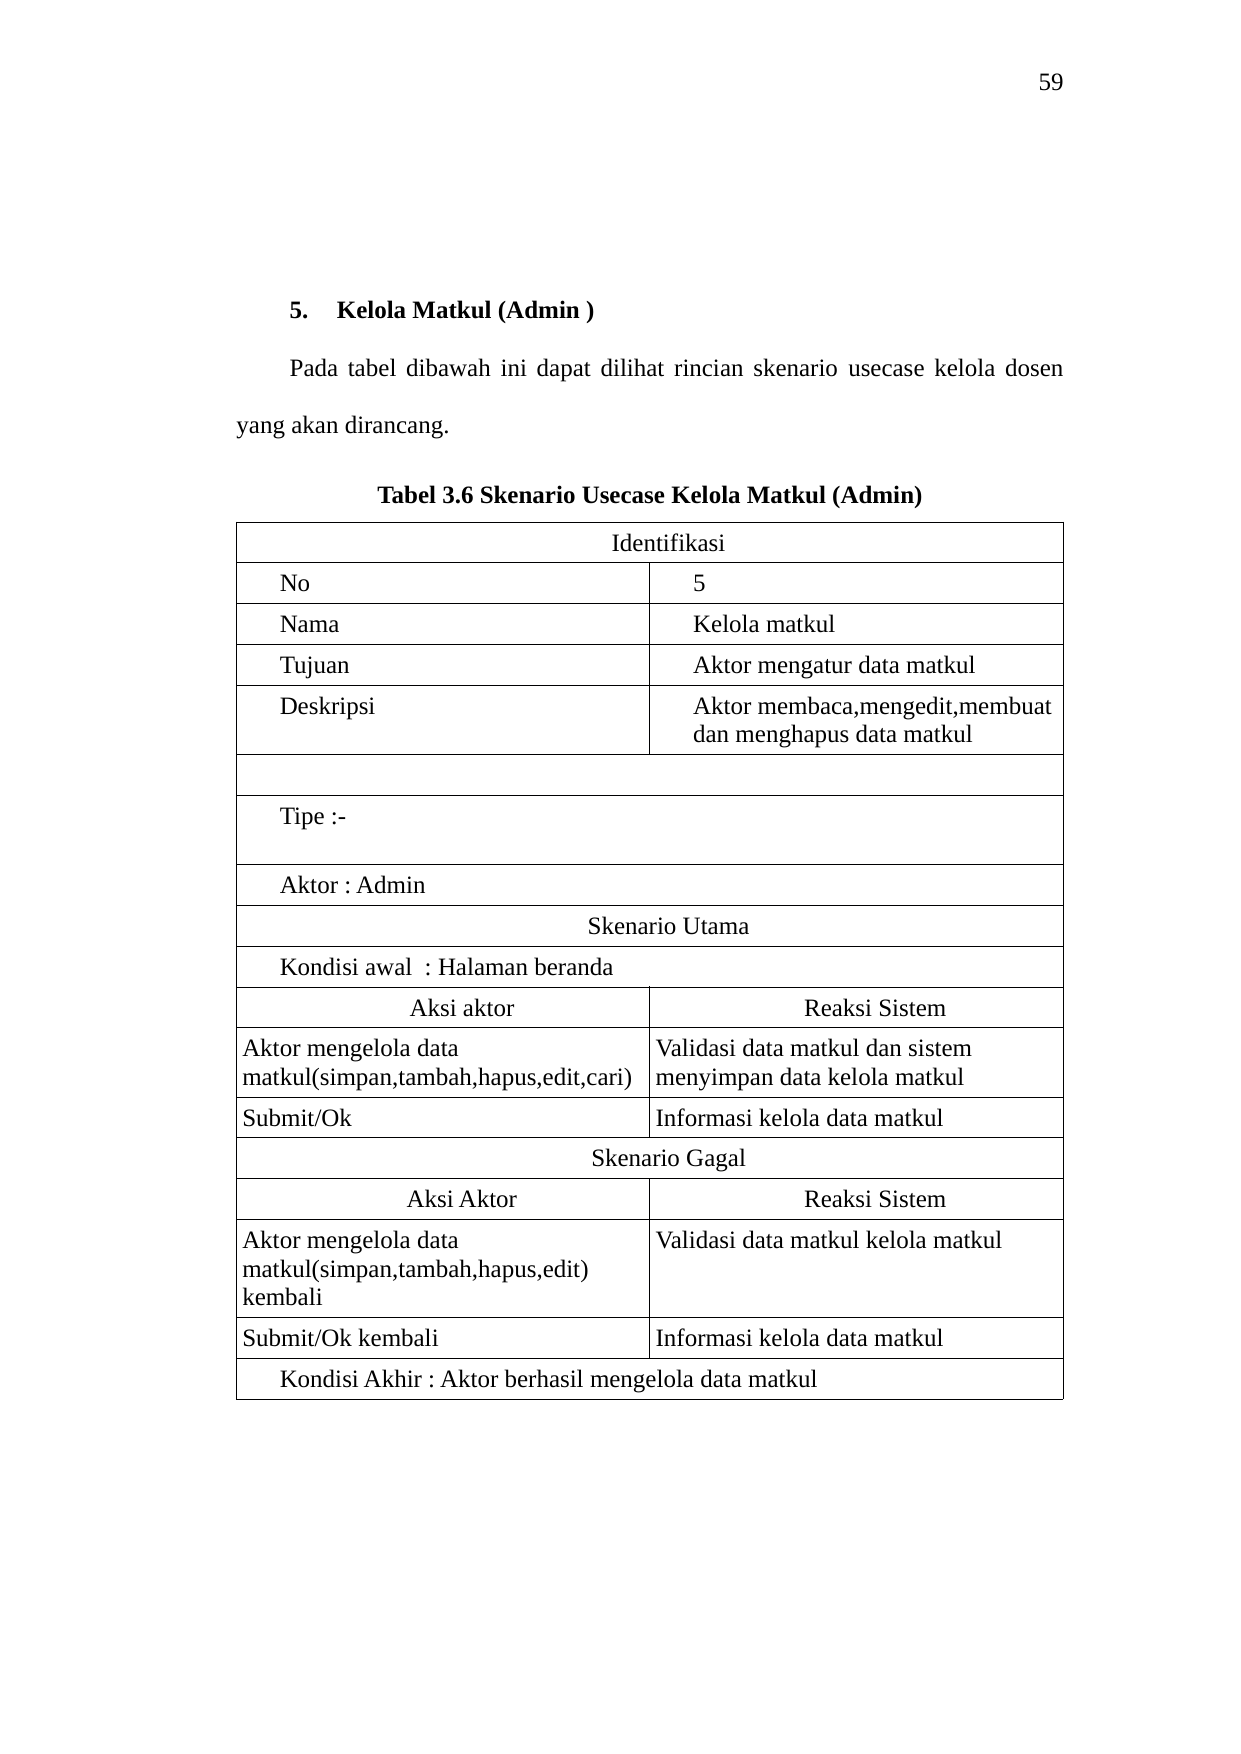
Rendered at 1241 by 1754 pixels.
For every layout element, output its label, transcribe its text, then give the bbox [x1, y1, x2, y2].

table_cell Aksi aktor [237, 988, 649, 1027]
table_cell Submit/Ok kembali [237, 1318, 649, 1358]
text Tabel 3.6 Skenario Usecase Kelola Matkul (Admin) [236, 480, 1063, 509]
table_cell No [237, 563, 649, 603]
text Pada tabel dibawah ini dapat dilihat rincian skenario usecase kelola dosen yang akan dirancang. [236, 353, 1063, 439]
table_cell Validasi data matkul dan sistem menyimpan data kelola matkul [650, 1028, 1063, 1097]
table_cell Aktor mengelola data matkul(simpan,tambah,hapus,edit) kembali [237, 1220, 649, 1317]
table_cell Aktor mengatur data matkul [650, 645, 1063, 684]
table_cell Tipe :- [237, 796, 1063, 864]
table_cell Kondisi Akhir : Aktor berhasil mengelola data matkul [237, 1359, 1063, 1398]
table_cell Tujuan [237, 645, 649, 684]
table_cell Validasi data matkul kelola matkul [650, 1220, 1063, 1317]
table_cell Aktor : Admin [237, 865, 1063, 905]
list Kelola Matkul (Admin ) [289, 295, 1063, 324]
table_cell 5 [650, 563, 1063, 603]
table_cell Nama [237, 604, 649, 644]
table_cell Reaksi Sistem [650, 1179, 1063, 1219]
table_cell Deskripsi [237, 686, 649, 754]
table_cell Informasi kelola data matkul [650, 1318, 1063, 1358]
table_cell Reaksi Sistem [650, 988, 1063, 1027]
table_cell Skenario Utama [237, 906, 1063, 946]
table_cell Aktor membaca,mengedit,membuat dan menghapus data matkul [650, 686, 1063, 754]
table_cell Informasi kelola data matkul [650, 1098, 1063, 1137]
table_cell Submit/Ok [237, 1098, 649, 1137]
table_header Identifikasi [237, 523, 1063, 562]
table_cell Aksi Aktor [237, 1179, 649, 1219]
table_cell Aktor mengelola data matkul(simpan,tambah,hapus,edit,cari) [237, 1028, 649, 1097]
table_cell Kelola matkul [650, 604, 1063, 644]
table_cell [237, 755, 1063, 795]
table_cell Skenario Gagal [237, 1138, 1063, 1178]
table_cell Kondisi awal : Halaman beranda [237, 947, 1063, 986]
